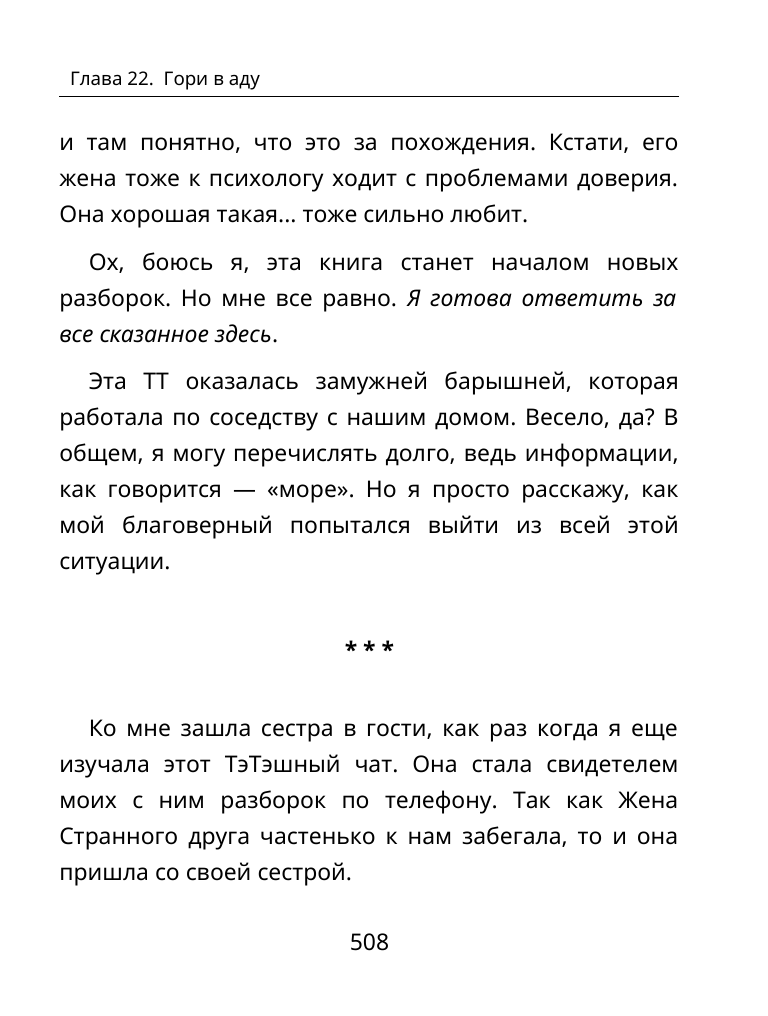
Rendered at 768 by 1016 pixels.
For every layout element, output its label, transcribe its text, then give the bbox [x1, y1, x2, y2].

text Эта ТТ оказалась замужней барышней, которая работала по соседству с нашим домом. Весело, да? В общем, я могу перечислять долго, ведь информации, как говорится — «море». Но я просто расскажу, как мой благоверный попытался выйти из всей этой ситуации. [59, 365, 679, 576]
text Ко мне зашла сестра в гости, как раз когда я еще изучала этот ТэТэшный чат. Она стала свидетелем моих с ним разборок по телефону. Так как Жена Странного друга частенько к нам забегала, то и она пришла со своей сестрой. [59, 712, 679, 887]
text Ох, боюсь я, эта книга станет началом новых разборок. Но мне все равно. Я готова ответить за все сказанное здесь. [59, 246, 679, 349]
text и там понятно, что это за похождения. Кстати, его жена тоже к психологу ходит с проблемами доверия. Она хорошая такая... тоже сильно любит. [59, 126, 679, 229]
subtitle * * * [59, 634, 679, 666]
